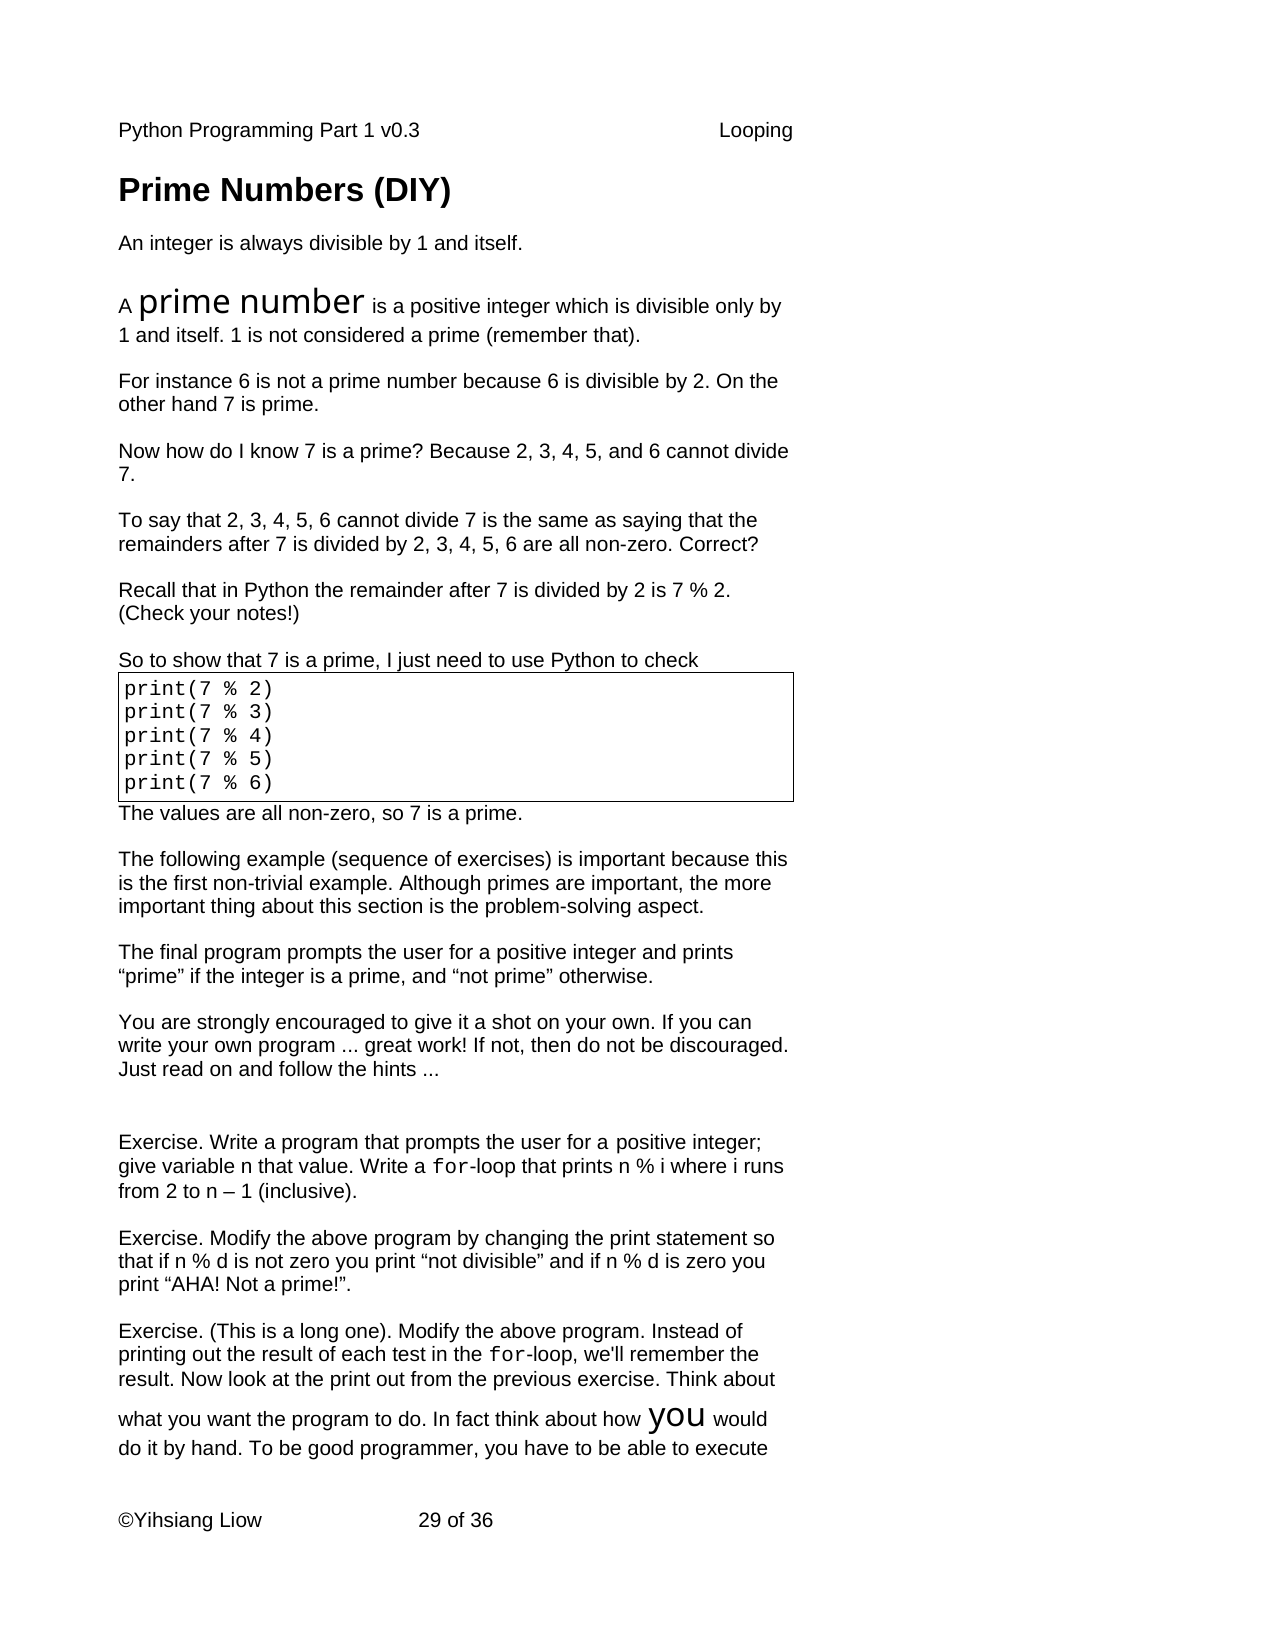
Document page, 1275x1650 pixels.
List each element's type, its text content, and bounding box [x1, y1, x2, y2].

text For instance 6 is not a prime number because 6 is divisible by 2. On the other hand 7 is prime. [118, 370, 793, 416]
text To say that 2, 3, 4, 5, 6 cannot divide 7 is the same as saying that the remainders after 7 is divided by 2, 3, 4, 5, 6 are all non-zero. Correct? [118, 509, 793, 556]
text Exercise. Write a program that prompts the user for a positive integer; give variable n that value. Write a for-loop that prints n % i where i runs from 2 to n – 1 (inclusive). [118, 1127, 793, 1203]
table_header print(7 % 2) print(7 % 3) print(7 % 4) print(7 % 5) print(7 % 6) [119, 673, 793, 801]
text The following example (sequence of exercises) is important because this is the first non-trivial example. Although primes are important, the more important thing about this section is the problem-solving aspect. [118, 848, 793, 918]
text You are strongly encouraged to give it a shot on your own. If you can write your own program ... great work! If not, then do not be discouraged. Just read on and follow the hints ... [118, 1011, 793, 1080]
text An integer is always divisible by 1 and itself. [118, 231, 793, 254]
text Now how do I know 7 is a prime? Because 2, 3, 4, 5, and 6 cannot divide 7. [118, 439, 793, 486]
text Prime Numbers (DIY) [118, 171, 793, 208]
text Recall that in Python the remainder after 7 is divided by 2 is 7 % 2. (Check your notes!) [118, 579, 793, 625]
text A prime number is a positive integer which is divisible only by 1 and itself. 1 is not considered a prime (remember that). [118, 278, 793, 346]
text The final program prompts the user for a positive integer and prints “prime” if the integer is a prime, and “not prime” otherwise. [118, 941, 793, 987]
text So to show that 7 is a prime, I just need to use Python to check [118, 648, 793, 672]
text Exercise. Modify the above program by changing the print statement so that if n % d is not zero you print “not divisible” and if n % d is zero you print “AHA! Not a prime!”. [118, 1226, 793, 1296]
text The values are all non-zero, so 7 is a prime. [118, 802, 793, 825]
text Exercise. (This is a long one). Modify the above program. Instead of printing out the result of each test in the for-loop, we'll remember the result. Now look at the print out from the previous exercise. Think about what you want the program to do. In fact think about how you would do it by hand. To be good programmer, you have to be able to execute [118, 1319, 793, 1459]
